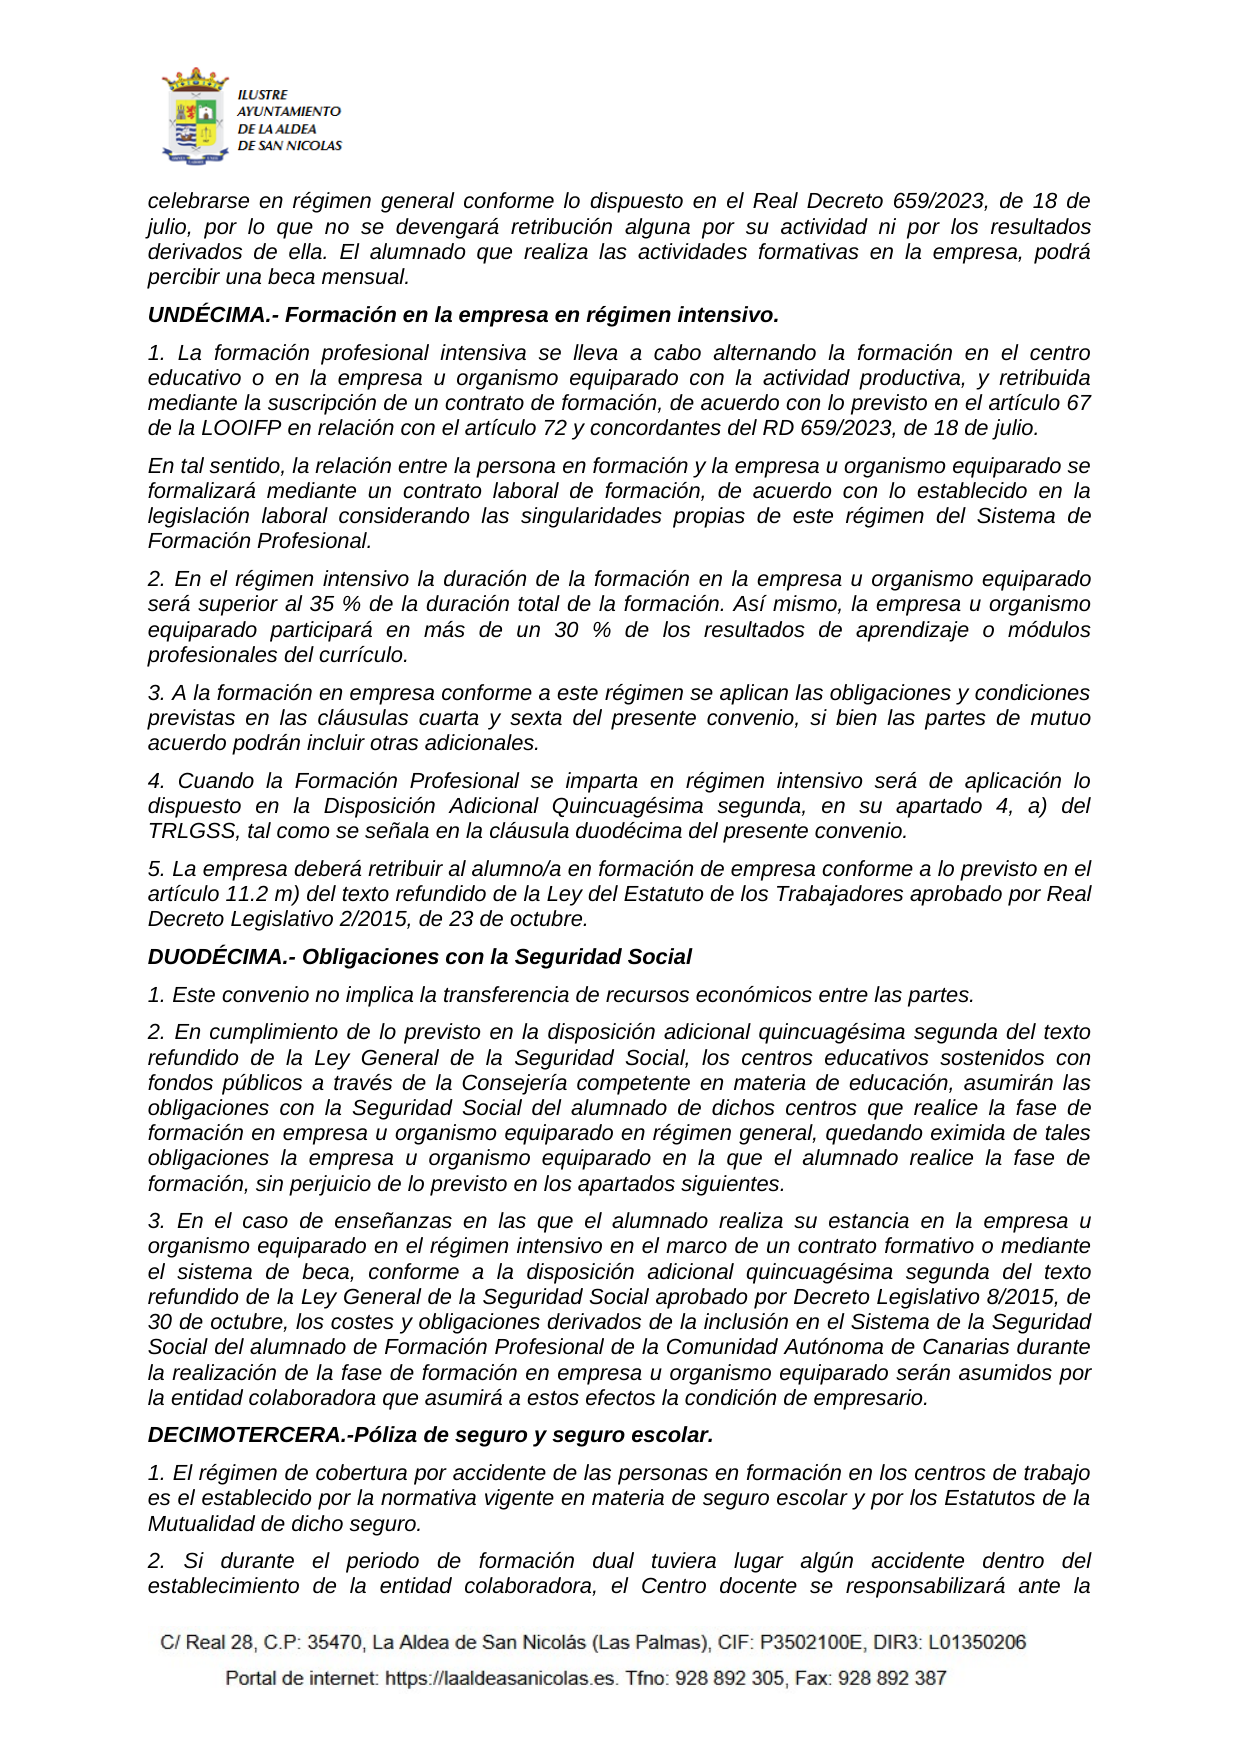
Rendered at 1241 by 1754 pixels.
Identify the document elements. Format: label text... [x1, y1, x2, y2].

text 2. En cumplimiento de lo previsto en la disposición adicional quincuagésima segunda del texto refundido de la Ley General de la Seguridad Social, los centros educativos sostenidos con fondos públicos a través de la Consejería competente en materia de educación, asumirán las obligaciones con la Seguridad Social del alumnado de dichos centros que realice la fase de formación en empresa u organismo equiparado en régimen general, quedando eximida de tales obligaciones la empresa u organismo equiparado en la que el alumnado realice la fase de formación, sin perjuicio de lo previsto en los apartados siguientes. [148, 1019, 1093, 1196]
text celebrarse en régimen general conforme lo dispuesto en el Real Decreto 659/2023, de 18 de julio, por lo que no se devengará retribución alguna por su actividad ni por los resultados derivados de ella. El alumnado que realiza las actividades formativas en la empresa, podrá percibir una beca mensual. [148, 188, 1093, 289]
text 1. El régimen de cobertura por accidente de las personas en formación en los centros de trabajo es el establecido por la normativa vigente en materia de seguro escolar y por los Estatutos de la Mutualidad de dicho seguro. [148, 1460, 1093, 1536]
text 2. En el régimen intensivo la duración de la formación en la empresa u organismo equiparado será superior al 35 % de la duración total de la formación. Así mismo, la empresa u organismo equiparado participará en más de un 30 % de los resultados de aprendizaje o módulos profesionales del currículo. [148, 566, 1093, 667]
text 5. La empresa deberá retribuir al alumno/a en formación de empresa conforme a lo previsto en el artículo 11.2 m) del texto refundido de la Ley del Estatuto de los Trabajadores aprobado por Real Decreto Legislativo 2/2015, de 23 de octubre. [148, 856, 1093, 931]
text En tal sentido, la relación entre la persona en formación y la empresa u organismo equiparado se formalizará mediante un contrato laboral de formación, de acuerdo con lo establecido en la legislación laboral considerando las singularidades propias de este régimen del Sistema de Formación Profesional. [148, 453, 1093, 554]
text 3. A la formación en empresa conforme a este régimen se aplican las obligaciones y condiciones previstas en las cláusulas cuarta y sexta del presente convenio, si bien las partes de mutuo acuerdo podrán incluir otras adicionales. [148, 679, 1093, 755]
text DUODÉCIMA.- Obligaciones con la Seguridad Social [148, 944, 1093, 969]
text UNDÉCIMA.- Formación en la empresa en régimen intensivo. [148, 302, 1093, 327]
text 3. En el caso de enseñanzas en las que el alumnado realiza su estancia en la empresa u organismo equiparado en el régimen intensivo en el marco de un contrato formativo o mediante el sistema de beca, conforme a la disposición adicional quincuagésima segunda del texto refundido de la Ley General de la Seguridad Social aprobado por Decreto Legislativo 8/2015, de 30 de octubre, los costes y obligaciones derivados de la inclusión en el Sistema de la Seguridad Social del alumnado de Formación Profesional de la Comunidad Autónoma de Canarias durante la realización de la fase de formación en empresa u organismo equiparado serán asumidos por la entidad colaboradora que asumirá a estos efectos la condición de empresario. [148, 1208, 1093, 1410]
picture [148, 1626, 1034, 1694]
text 4. Cuando la Formación Profesional se imparta en régimen intensivo será de aplicación lo dispuesto en la Disposición Adicional Quincuagésima segunda, en su apartado 4, a) del TRLGSS, tal como se señala en la cláusula duodécima del presente convenio. [148, 768, 1093, 843]
text 1. Este convenio no implica la transferencia de recursos económicos entre las partes. [148, 982, 1093, 1007]
text DECIMOTERCERA.-Póliza de seguro y seguro escolar. [148, 1422, 1093, 1448]
text 2. Si durante el periodo de formación dual tuviera lugar algún accidente dentro del establecimiento de la entidad colaboradora, el Centro docente se responsabilizará ante la [148, 1548, 1093, 1599]
text 1. La formación profesional intensiva se lleva a cabo alternando la formación en el centro educativo o en la empresa u organismo equiparado con la actividad productiva, y retribuida mediante la suscripción de un contrato de formación, de acuerdo con lo previsto en el artículo 67 de la LOOIFP en relación con el artículo 72 y concordantes del RD 659/2023, de 18 de julio. [148, 339, 1093, 440]
picture [148, 59, 358, 173]
